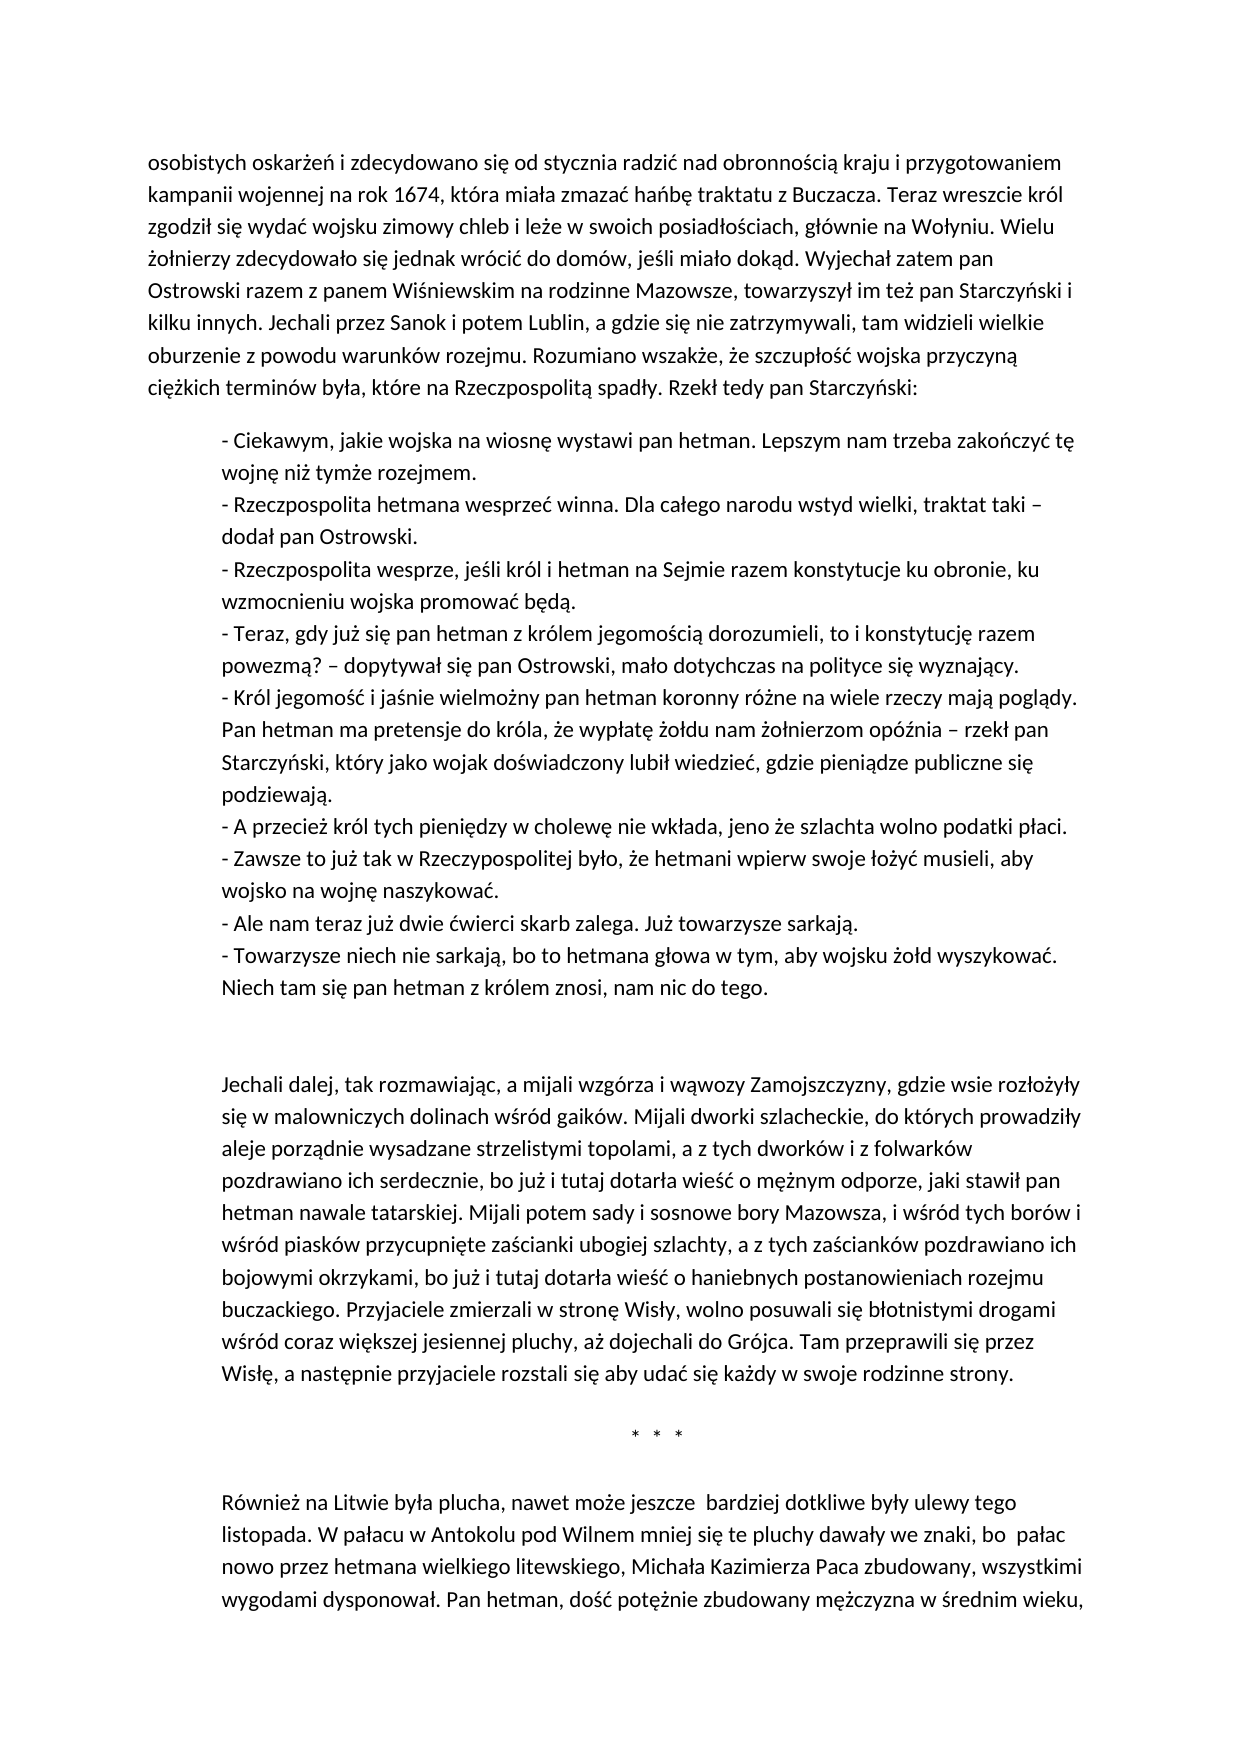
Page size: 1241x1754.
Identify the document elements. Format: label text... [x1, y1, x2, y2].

text Również na Litwie była plucha, nawet może jeszcze bardziej dotkliwe były ulewy tego listopada. W pałacu w Antokolu pod Wilnem mniej się te pluchy dawały we znaki, bo pałac nowo przez hetmana wielkiego litewskiego, Michała Kazimierza Paca zbudowany, wszystkimi wygodami dysponował. Pan hetman, dość potężnie zbudowany mężczyzna w średnim wieku, [221, 1488, 1093, 1613]
text Jechali dalej, tak rozmawiając, a mijali wzgórza i wąwozy Zamojszczyzny, gdzie wsie rozłożyły się w malowniczych dolinach wśród gaików. Mijali dworki szlacheckie, do których prowadziły aleje porządnie wysadzane strzelistymi topolami, a z tych dworków i z folwarków pozdrawiano ich serdecznie, bo już i tutaj dotarła wieść o mężnym odporze, jaki stawił pan hetman nawale tatarskiej. Mijali potem sady i sosnowe bory Mazowsza, i wśród tych borów i wśród piasków przycupnięte zaścianki ubogiej szlachty, a z tych zaścianków pozdrawiano ich bojowymi okrzykami, bo już i tutaj dotarła wieść o haniebnych postanowieniach rozejmu buczackiego. Przyjaciele zmierzali w stronę Wisły, wolno posuwali się błotnistymi drogami wśród coraz większej jesiennej pluchy, aż dojechali do Grójca. Tam przeprawili się przez Wisłę, a następnie przyjaciele rozstali się aby udać się każdy w swoje rodzinne strony. [221, 1070, 1093, 1387]
text - Król jegomość i jaśnie wielmożny pan hetman koronny różne na wiele rzeczy mają poglądy. Pan hetman ma pretensje do króla, że wypłatę żołdu nam żołnierzom opóźnia – rzekł pan Starczyński, który jako wojak doświadczony lubił wiedzieć, gdzie pieniądze publiczne się podziewają. [221, 683, 1093, 808]
text * * * [221, 1424, 1093, 1452]
text - Ciekawym, jakie wojska na wiosnę wystawi pan hetman. Lepszym nam trzeba zakończyć tę wojnę niż tymże rozejmem. [221, 426, 1093, 486]
text - Rzeczpospolita hetmana wesprzeć winna. Dla całego narodu wstyd wielki, traktat taki – dodał pan Ostrowski. [221, 490, 1093, 551]
text - Rzeczpospolita wesprze, jeśli król i hetman na Sejmie razem konstytucje ku obronie, ku wzmocnieniu wojska promować będą. [221, 555, 1093, 615]
text - Towarzysze niech nie sarkają, bo to hetmana głowa w tym, aby wojsku żołd wyszykować. Niech tam się pan hetman z królem znosi, nam nic do tego. [221, 941, 1093, 1001]
text - A przecież król tych pieniędzy w cholewę nie wkłada, jeno że szlachta wolno podatki płaci. [221, 812, 1093, 840]
text - Ale nam teraz już dwie ćwierci skarb zalega. Już towarzysze sarkają. [221, 909, 1093, 937]
text - Zawsze to już tak w Rzeczypospolitej było, że hetmani wpierw swoje łożyć musieli, aby wojsko na wojnę naszykować. [221, 844, 1093, 904]
text - Teraz, gdy już się pan hetman z królem jegomością dorozumieli, to i konstytucję razem powezmą? – dopytywał się pan Ostrowski, mało dotychczas na polityce się wyznający. [221, 619, 1093, 679]
text osobistych oskarżeń i zdecydowano się od stycznia radzić nad obronnością kraju i przygotowaniem kampanii wojennej na rok 1674, która miała zmazać hańbę traktatu z Buczacza. Teraz wreszcie król zgodził się wydać wojsku zimowy chleb i leże w swoich posiadłościach, głównie na Wołyniu. Wielu żołnierzy zdecydowało się jednak wrócić do domów, jeśli miało dokąd. Wyjechał zatem pan Ostrowski razem z panem Wiśniewskim na rodzinne Mazowsze, towarzyszył im też pan Starczyński i kilku innych. Jechali przez Sanok i potem Lublin, a gdzie się nie zatrzymywali, tam widzieli wielkie oburzenie z powodu warunków rozejmu. Rozumiano wszakże, że szczupłość wojska przyczyną ciężkich terminów była, które na Rzeczpospolitą spadły. Rzekł tedy pan Starczyński: [148, 148, 1093, 401]
